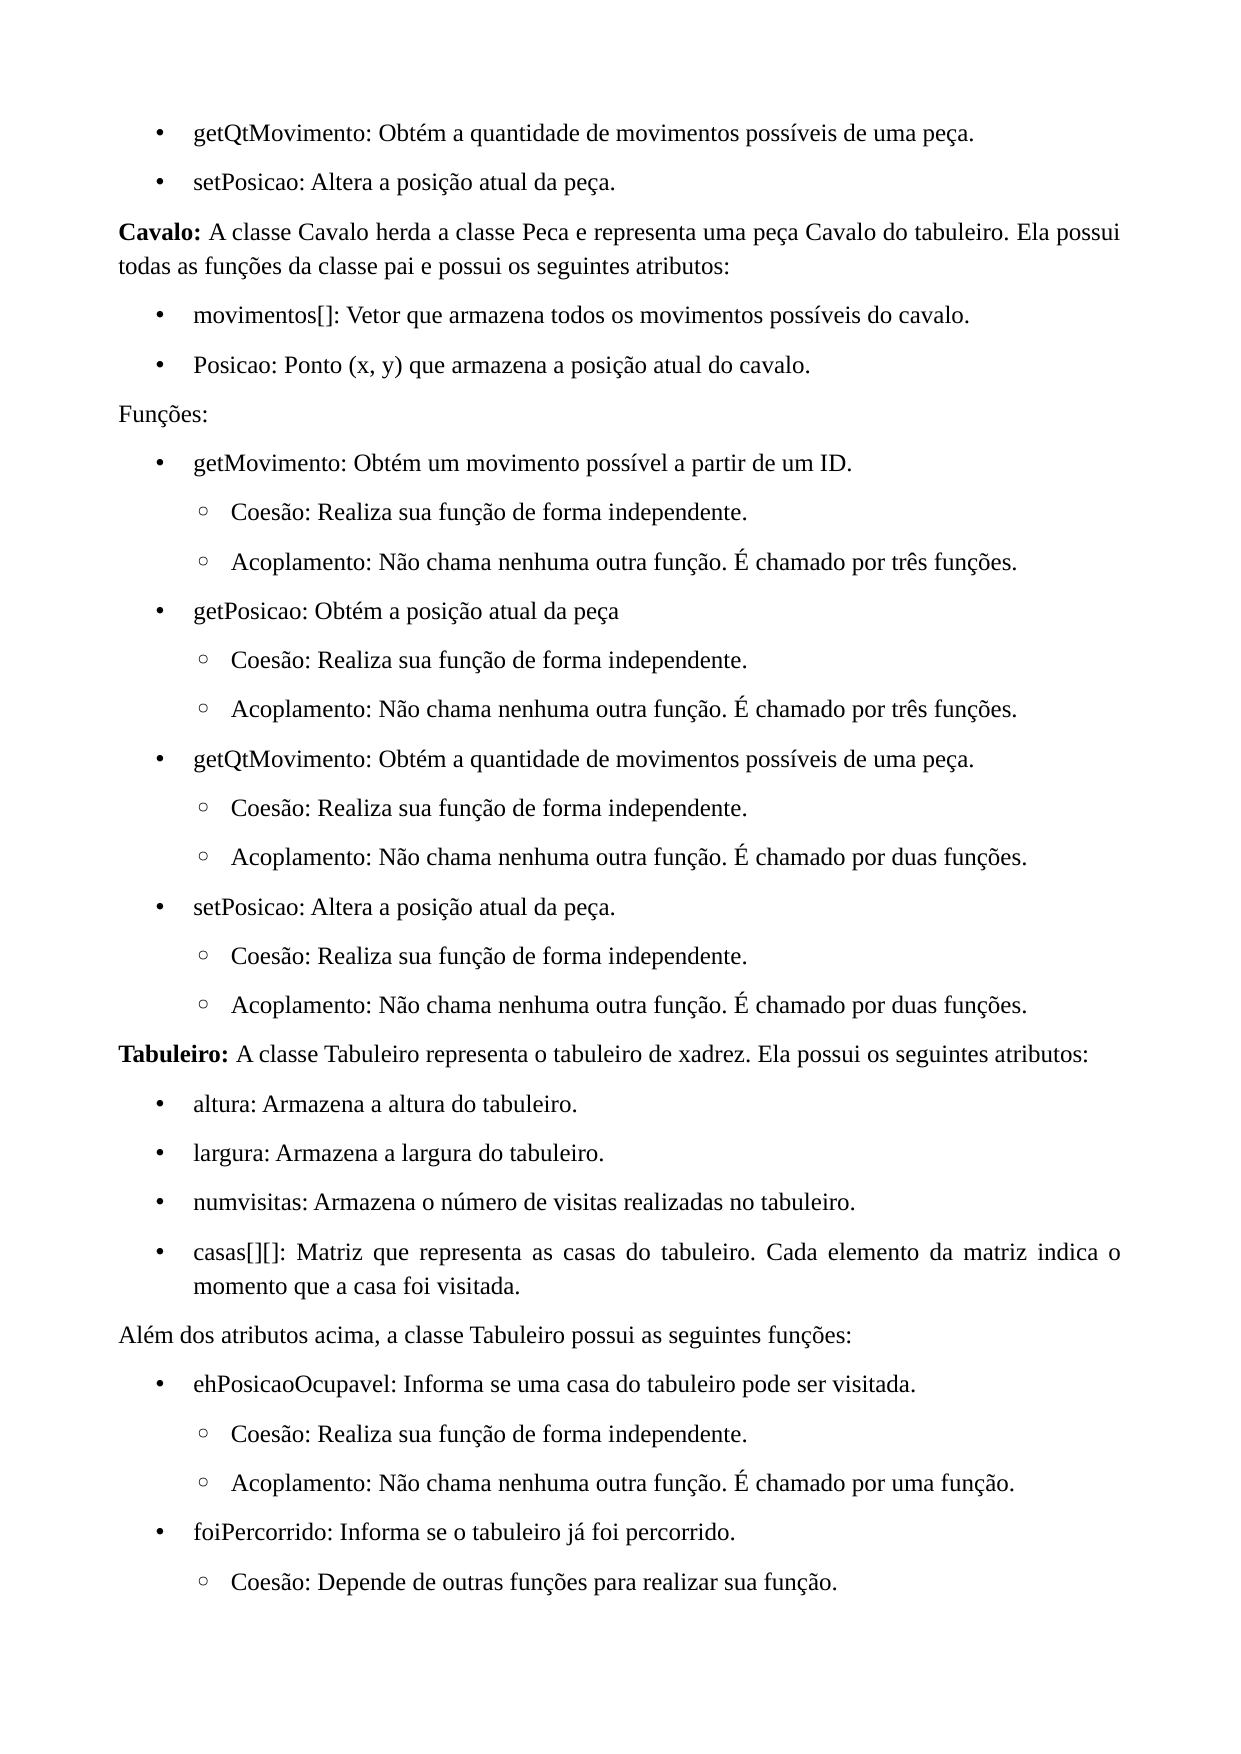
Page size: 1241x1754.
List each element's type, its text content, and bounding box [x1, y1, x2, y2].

list getMovimento: Obtém um movimento possível a partir de um ID. [156, 448, 1122, 477]
list Acoplamento: Não chama nenhuma outra função. É chamado por três funções. [193, 694, 1122, 723]
list Coesão: Realiza sua função de forma independente. [193, 497, 1122, 526]
list getQtMovimento: Obtém a quantidade de movimentos possíveis de uma peça. [156, 744, 1122, 773]
list getPosicao: Obtém a posição atual da peça [156, 596, 1122, 625]
list Posicao: Ponto (x, y) que armazena a posição atual do cavalo. [156, 350, 1122, 378]
list altura: Armazena a altura do tabuleiro. [156, 1089, 1122, 1117]
list getQtMovimento: Obtém a quantidade de movimentos possíveis de uma peça. [156, 118, 1122, 147]
text Tabuleiro: A classe Tabuleiro representa o tabuleiro de xadrez. Ela possui os seguintes atributos: [118, 1039, 1122, 1068]
list Coesão: Realiza sua função de forma independente. [193, 793, 1122, 822]
list Coesão: Depende de outras funções para realizar sua função. [193, 1567, 1122, 1595]
list largura: Armazena a largura do tabuleiro. [156, 1138, 1122, 1167]
list Acoplamento: Não chama nenhuma outra função. É chamado por duas funções. [193, 842, 1122, 871]
list Acoplamento: Não chama nenhuma outra função. É chamado por uma função. [193, 1468, 1122, 1497]
list Coesão: Realiza sua função de forma independente. [193, 1419, 1122, 1448]
text Cavalo: A classe Cavalo herda a classe Peca e representa uma peça Cavalo do tabuleiro. Ela possui todas as funções da classe pai e possui os seguintes atributos: [118, 217, 1122, 280]
list foiPercorrido: Informa se o tabuleiro já foi percorrido. [156, 1517, 1122, 1546]
list Coesão: Realiza sua função de forma independente. [193, 941, 1122, 970]
list Coesão: Realiza sua função de forma independente. [193, 645, 1122, 674]
list setPosicao: Altera a posição atual da peça. [156, 892, 1122, 920]
list setPosicao: Altera a posição atual da peça. [156, 167, 1122, 196]
list Acoplamento: Não chama nenhuma outra função. É chamado por duas funções. [193, 990, 1122, 1019]
list numvisitas: Armazena o número de visitas realizadas no tabuleiro. [156, 1187, 1122, 1216]
text Além dos atributos acima, a classe Tabuleiro possui as seguintes funções: [118, 1320, 1122, 1349]
list Acoplamento: Não chama nenhuma outra função. É chamado por três funções. [193, 547, 1122, 576]
list casas[][]: Matriz que representa as casas do tabuleiro. Cada elemento da matriz indica o momento que a casa foi visitada. [156, 1237, 1122, 1300]
list ehPosicaoOcupavel: Informa se uma casa do tabuleiro pode ser visitada. [156, 1369, 1122, 1398]
text Funções: [118, 399, 1122, 428]
list movimentos[]: Vetor que armazena todos os movimentos possíveis do cavalo. [156, 300, 1122, 329]
